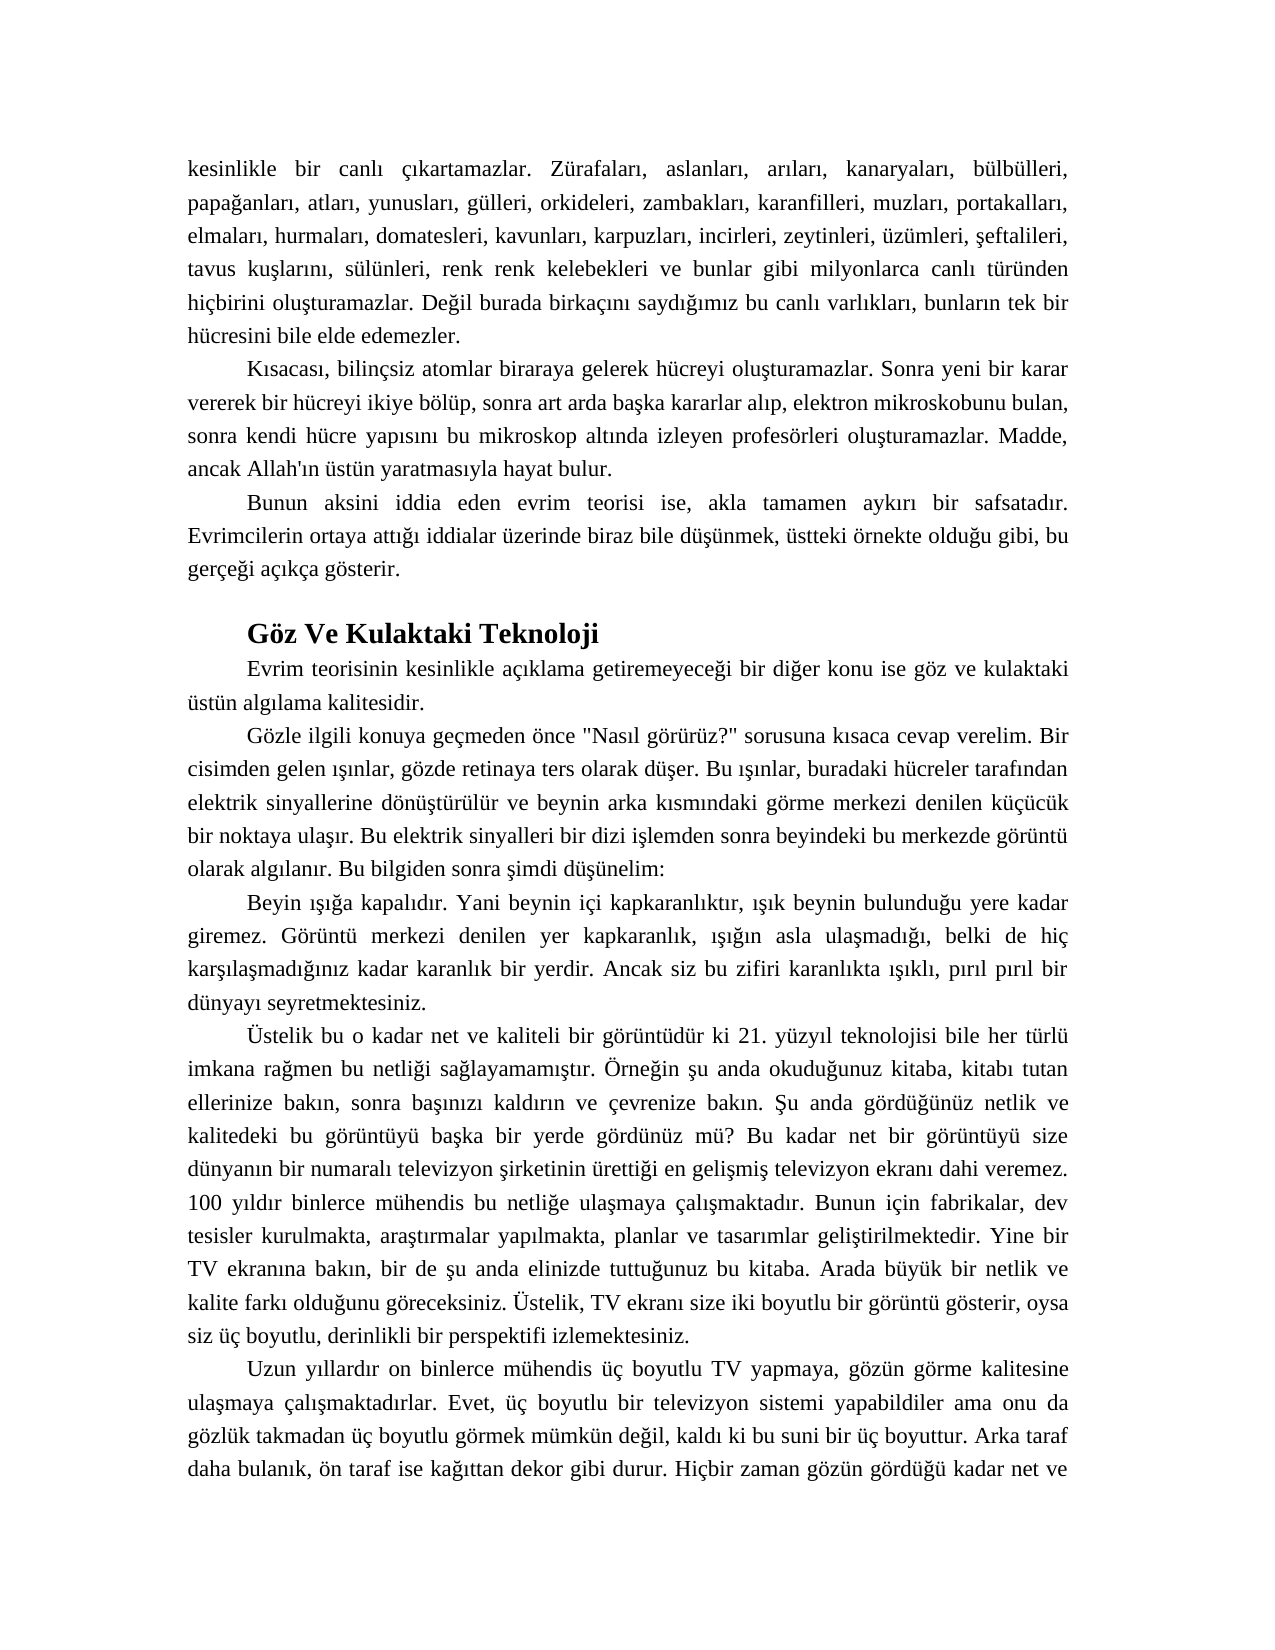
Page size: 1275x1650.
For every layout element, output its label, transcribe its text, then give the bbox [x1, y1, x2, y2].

text Evrim teorisinin kesinlikle açıklama getiremeyeceği bir diğer konu ise göz ve kulaktaki üstün algılama kalitesidir. [187, 650, 1070, 717]
text kesinlikle bir canlı çıkartamazlar. Zürafaları, aslanları, arıları, kanaryaları, bülbülleri, papağanları, atları, yunusları, gülleri, orkideleri, zambakları, karanfilleri, muzları, portakalları, elmaları, hurmaları, domatesleri, kavunları, karpuzları, incirleri, zeytinleri, üzümleri, şeftalileri, tavus kuşlarını, sülünleri, renk renk kelebekleri ve bunlar gibi milyonlarca canlı türünden hiçbirini oluşturamazlar. Değil burada birkaçını saydığımız bu canlı varlıkları, bunların tek bir hücresini bile elde edemezler. [187, 150, 1070, 350]
text Beyin ışığa kapalıdır. Yani beynin içi kapkaranlıktır, ışık beynin bulunduğu yere kadar giremez. Görüntü merkezi denilen yer kapkaranlık, ışığın asla ulaşmadığı, belki de hiç karşılaşmadığınız kadar karanlık bir yerdir. Ancak siz bu zifiri karanlıkta ışıklı, pırıl pırıl bir dünyayı seyretmektesiniz. [187, 883, 1070, 1017]
text Kısacası, bilinçsiz atomlar biraraya gelerek hücreyi oluşturamazlar. Sonra yeni bir karar vererek bir hücreyi ikiye bölüp, sonra art arda başka kararlar alıp, elektron mikroskobunu bulan, sonra kendi hücre yapısını bu mikroskop altında izleyen profesörleri oluşturamazlar. Madde, ancak Allah'ın üstün yaratmasıyla hayat bulur. [187, 350, 1070, 483]
text Göz Ve Kulaktaki Teknoloji [187, 617, 1070, 650]
text Bunun aksini iddia eden evrim teorisi ise, akla tamamen aykırı bir safsatadır. Evrimcilerin ortaya attığı iddialar üzerinde biraz bile düşünmek, üstteki örnekte olduğu gibi, bu gerçeği açıkça gösterir. [187, 483, 1070, 583]
text Üstelik bu o kadar net ve kaliteli bir görüntüdür ki 21. yüzyıl teknolojisi bile her türlü imkana rağmen bu netliği sağlayamamıştır. Örneğin şu anda okuduğunuz kitaba, kitabı tutan ellerinize bakın, sonra başınızı kaldırın ve çevrenize bakın. Şu anda gördüğünüz netlik ve kalitedeki bu görüntüyü başka bir yerde gördünüz mü? Bu kadar net bir görüntüyü size dünyanın bir numaralı televizyon şirketinin ürettiği en gelişmiş televizyon ekranı dahi veremez. 100 yıldır binlerce mühendis bu netliğe ulaşmaya çalışmaktadır. Bunun için fabrikalar, dev tesisler kurulmakta, araştırmalar yapılmakta, planlar ve tasarımlar geliştirilmektedir. Yine bir TV ekranına bakın, bir de şu anda elinizde tuttuğunuz bu kitaba. Arada büyük bir netlik ve kalite farkı olduğunu göreceksiniz. Üstelik, TV ekranı size iki boyutlu bir görüntü gösterir, oysa siz üç boyutlu, derinlikli bir perspektifi izlemektesiniz. [187, 1017, 1070, 1350]
text Uzun yıllardır on binlerce mühendis üç boyutlu TV yapmaya, gözün görme kalitesine ulaşmaya çalışmaktadırlar. Evet, üç boyutlu bir televizyon sistemi yapabildiler ama onu da gözlük takmadan üç boyutlu görmek mümkün değil, kaldı ki bu suni bir üç boyuttur. Arka taraf daha bulanık, ön taraf ise kağıttan dekor gibi durur. Hiçbir zaman gözün gördüğü kadar net ve [187, 1350, 1070, 1483]
text Gözle ilgili konuya geçmeden önce "Nasıl görürüz?" sorusuna kısaca cevap verelim. Bir cisimden gelen ışınlar, gözde retinaya ters olarak düşer. Bu ışınlar, buradaki hücreler tarafından elektrik sinyallerine dönüştürülür ve beynin arka kısmındaki görme merkezi denilen küçücük bir noktaya ulaşır. Bu elektrik sinyalleri bir dizi işlemden sonra beyindeki bu merkezde görüntü olarak algılanır. Bu bilgiden sonra şimdi düşünelim: [187, 717, 1070, 883]
